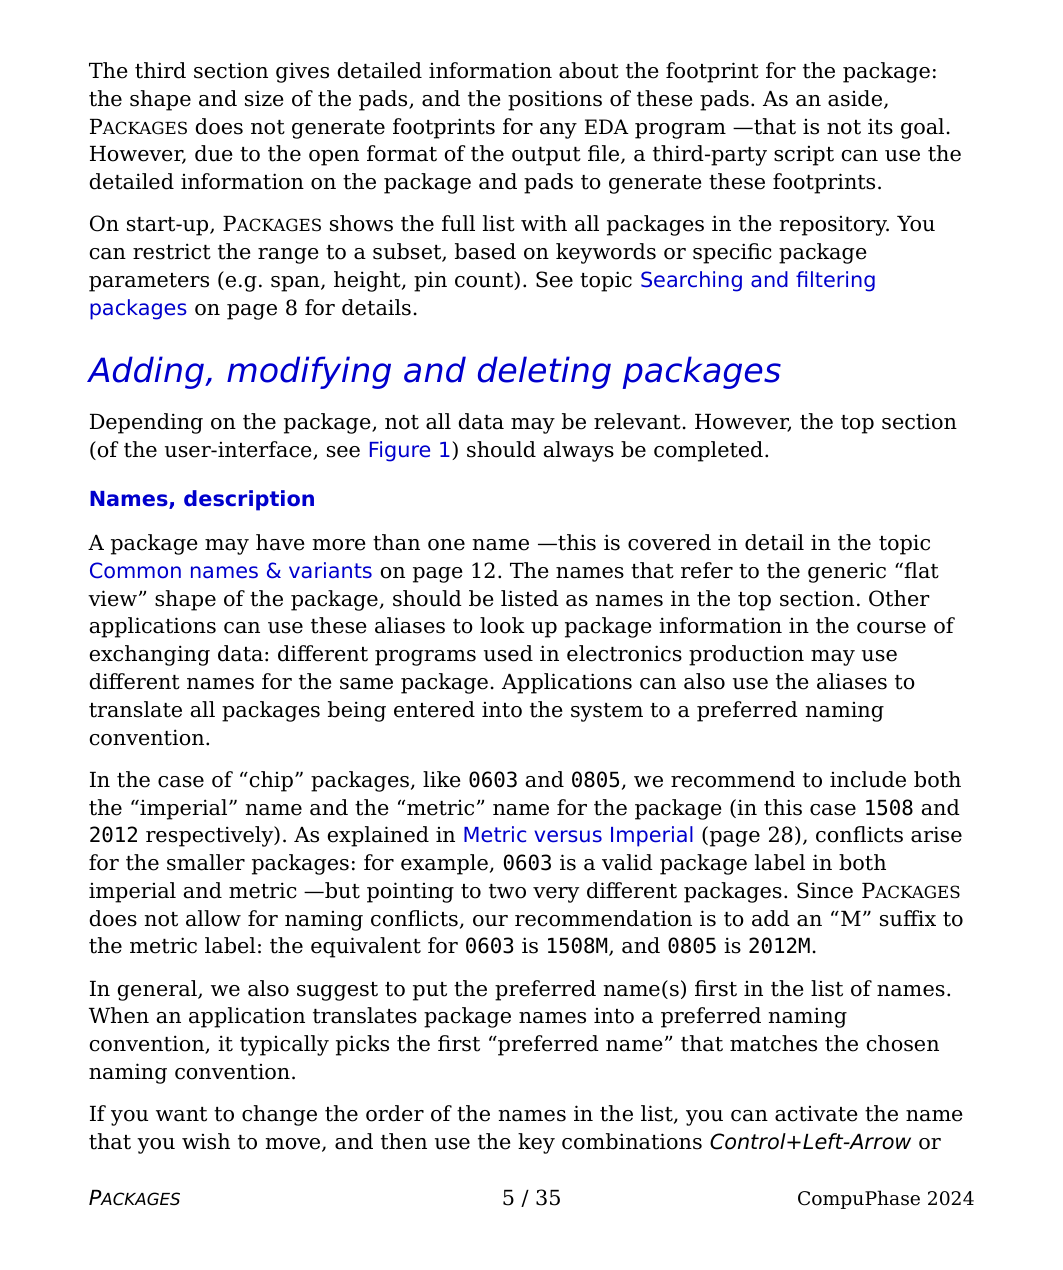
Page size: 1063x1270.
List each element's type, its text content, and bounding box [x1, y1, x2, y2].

text On start-up, Packages shows the full list with all packages in the repository. You can restrict the range to a subset, based on keywords or specific package parameters (e.g. span, height, pin count). See topic Searching and filtering packages on page 8 for details. [88, 212, 974, 320]
text Depending on the package, not all data may be relevant. However, the top section (of the user-interface, see Figure 1) should always be completed. [88, 410, 974, 462]
text If you want to change the order of the names in the list, you can activate the name that you wish to move, and then use the key combinations Control+Left-Arrow or [88, 1102, 974, 1154]
text In the case of “chip” packages, like 0603 and 0805, we recommend to include both the “imperial” name and the “metric” name for the package (in this case 1508 and 2012 respectively). As explained in Metric versus Imperial (page 28), conflicts arise for the smaller packages: for example, 0603 is a valid package label in both imperial and metric —but pointing to two very different packages. Since Packages does not allow for naming conflicts, our recommendation is to add an “M” suffix to the metric label: the equivalent for 0603 is 1508M, and 0805 is 2012M. [88, 768, 974, 959]
subtitle Adding, modifying and deleting packages [88, 351, 974, 390]
text A package may have more than one name —this is covered in detail in the topic Common names & variants on page 12. The names that refer to the generic “flat view” shape of the package, should be listed as names in the top section. Other applications can use these aliases to look up package information in the course of exchanging data: different programs used in electronics production may use different names for the same package. Applications can also use the aliases to translate all packages being entered into the system to a preferred naming convention. [88, 531, 974, 750]
text In general, we also suggest to put the preferred name(s) first in the list of names. When an application translates package names into a preferred naming convention, it typically picks the first “preferred name” that matches the chosen naming convention. [88, 977, 974, 1084]
subtitle Names, description [88, 487, 974, 511]
text The third section gives detailed information about the footprint for the package: the shape and size of the pads, and the positions of these pads. As an aside, Packages does not generate footprints for any EDA program —that is not its goal. However, due to the open format of the output file, a third-party script can use the detailed information on the package and pads to generate these footprints. [88, 59, 974, 194]
